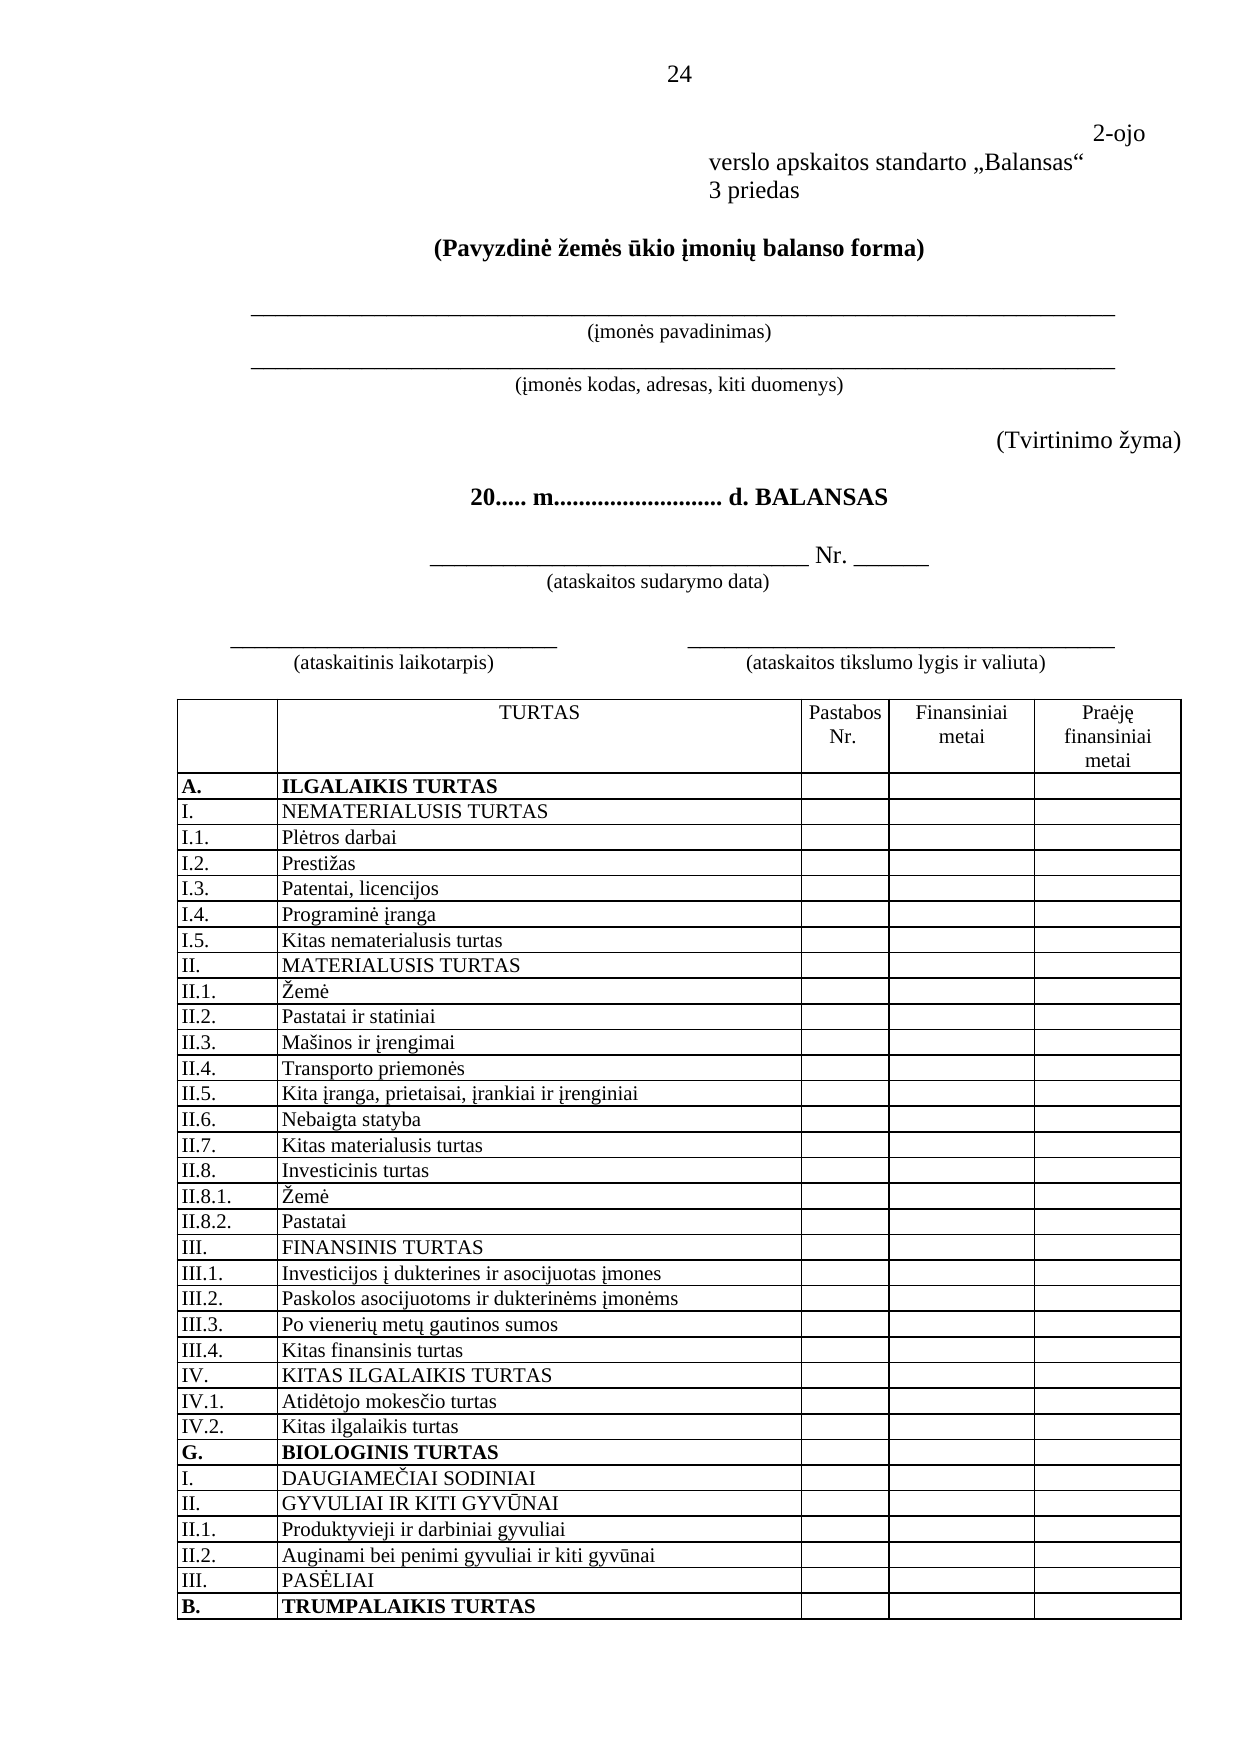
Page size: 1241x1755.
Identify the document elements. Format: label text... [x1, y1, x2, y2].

table_cell Kita įranga, prietaisai, įrankiai ir įrenginiai [278, 1081, 801, 1105]
table_cell [802, 979, 888, 1003]
table_cell [1035, 1568, 1180, 1592]
table_cell [1035, 1286, 1180, 1310]
table_cell [1035, 1081, 1180, 1105]
text 2-ojo verslo apskaitos standarto „Balansas“ [709, 118, 1181, 176]
table_cell [1035, 928, 1180, 952]
text 3 priedas [177, 176, 1181, 204]
table_cell [802, 1235, 888, 1259]
table_cell [890, 1517, 1034, 1541]
table_cell [802, 1466, 888, 1490]
table_cell [890, 1286, 1034, 1310]
table_cell [890, 774, 1034, 798]
table_cell [1035, 1056, 1180, 1080]
table_cell A. [178, 774, 277, 798]
table_cell [890, 1158, 1034, 1182]
table_cell III.1. [178, 1261, 277, 1285]
table_cell [802, 953, 888, 977]
table_cell IV. [178, 1363, 277, 1387]
table_header [178, 700, 277, 772]
table_cell Paskolos asocijuotoms ir dukterinėms įmonėms [278, 1286, 801, 1310]
text (ataskaitinis laikotarpis) (ataskaitos tikslumo lygis ir valiuta) [177, 650, 1181, 674]
table_cell PASĖLIAI [278, 1568, 801, 1592]
table_cell [890, 851, 1034, 875]
table_cell [890, 1440, 1034, 1464]
table_cell [802, 1107, 888, 1131]
table_cell Nebaigta statyba [278, 1107, 801, 1131]
table_cell IV.1. [178, 1389, 277, 1413]
table_cell [1035, 902, 1180, 926]
text Nr. ______ [177, 540, 1181, 569]
table_cell [890, 1312, 1034, 1336]
table_cell [1035, 1107, 1180, 1131]
text 20..... m........................... d. BALANSAS [177, 482, 1181, 511]
table_cell [890, 1363, 1034, 1387]
table_cell [802, 1056, 888, 1080]
table_cell [802, 1005, 888, 1028]
table_cell [1035, 1133, 1180, 1157]
table_cell II.3. [178, 1030, 277, 1054]
table_cell [1035, 800, 1180, 823]
table_cell [802, 1389, 888, 1413]
table_cell GYVULIAI IR KITI GYVŪNAI [278, 1491, 801, 1515]
table_cell [890, 1133, 1034, 1157]
table_cell [802, 1184, 888, 1208]
table_cell Žemė [278, 979, 801, 1003]
table_cell [890, 1210, 1034, 1233]
table_cell Pastatai ir statiniai [278, 1005, 801, 1028]
table_cell [802, 1440, 888, 1464]
table_cell [890, 1491, 1034, 1515]
table_cell I.4. [178, 902, 277, 926]
table_cell [890, 1543, 1034, 1567]
table_header Pastabos Nr. [802, 700, 888, 772]
table_cell II.7. [178, 1133, 277, 1157]
table_header Finansiniai metai [890, 700, 1034, 772]
table_cell [802, 851, 888, 875]
table_cell [890, 1005, 1034, 1028]
table_cell III.2. [178, 1286, 277, 1310]
table_cell [802, 825, 888, 849]
table_cell [802, 1568, 888, 1592]
table_cell [1035, 1184, 1180, 1208]
table_cell [1035, 1235, 1180, 1259]
table_cell Pastatai [278, 1210, 801, 1233]
table_cell [890, 1056, 1034, 1080]
table_cell II. [178, 953, 277, 977]
table_cell TRUMPALAIKIS TURTAS [278, 1594, 801, 1618]
table_cell I.1. [178, 825, 277, 849]
table_cell [890, 1568, 1034, 1592]
table_cell [1035, 1415, 1180, 1438]
table_cell II.5. [178, 1081, 277, 1105]
table_cell III.3. [178, 1312, 277, 1336]
table_cell II.1. [178, 1517, 277, 1541]
table_cell II.8.1. [178, 1184, 277, 1208]
table_cell [890, 876, 1034, 900]
table_cell [890, 800, 1034, 823]
table_cell II.8.2. [178, 1210, 277, 1233]
table_cell Plėtros darbai [278, 825, 801, 849]
table_cell [802, 1312, 888, 1336]
table_cell Kitas finansinis turtas [278, 1338, 801, 1362]
table_cell Mašinos ir įrengimai [278, 1030, 801, 1054]
table_cell [890, 1107, 1034, 1131]
table_cell [802, 774, 888, 798]
table_cell G. [178, 1440, 277, 1464]
table_cell [1035, 1005, 1180, 1028]
table_cell [890, 1338, 1034, 1362]
table_cell [802, 1081, 888, 1105]
table_cell FINANSINIS TURTAS [278, 1235, 801, 1259]
table_cell [802, 1543, 888, 1567]
table_cell [802, 928, 888, 952]
table_cell MATERIALUSIS TURTAS [278, 953, 801, 977]
text (Tvirtinimo žyma) [177, 425, 1181, 454]
table_cell [890, 1415, 1034, 1438]
table_cell [1035, 1440, 1180, 1464]
table_cell IV.2. [178, 1415, 277, 1438]
table_cell KITAS ILGALAIKIS TURTAS [278, 1363, 801, 1387]
table_cell Investicinis turtas [278, 1158, 801, 1182]
table_cell [802, 1210, 888, 1233]
table_cell [1035, 1466, 1180, 1490]
table_cell [1035, 1210, 1180, 1233]
table_cell [890, 1261, 1034, 1285]
table_cell [802, 1158, 888, 1182]
table_cell [802, 902, 888, 926]
table_cell [802, 1030, 888, 1054]
table_cell [1035, 979, 1180, 1003]
table_cell Programinė įranga [278, 902, 801, 926]
table_cell [1035, 851, 1180, 875]
table_cell [802, 1286, 888, 1310]
table_cell Žemė [278, 1184, 801, 1208]
table_cell B. [178, 1594, 277, 1618]
table_cell Investicijos į dukterines ir asocijuotas įmones [278, 1261, 801, 1285]
table_cell [802, 1594, 888, 1618]
table_cell [1035, 1517, 1180, 1541]
table_cell [1035, 1030, 1180, 1054]
table_cell I.5. [178, 928, 277, 952]
table_cell [1035, 1158, 1180, 1182]
table_cell [802, 876, 888, 900]
table_cell Kitas ilgalaikis turtas [278, 1415, 801, 1438]
table_cell [890, 928, 1034, 952]
table_cell [1035, 825, 1180, 849]
table_cell Transporto priemonės [278, 1056, 801, 1080]
table_cell III.4. [178, 1338, 277, 1362]
table_cell II. [178, 1491, 277, 1515]
table_cell [802, 1363, 888, 1387]
table_cell II.6. [178, 1107, 277, 1131]
table_cell Kitas nematerialusis turtas [278, 928, 801, 952]
table_cell [802, 1261, 888, 1285]
table_cell II.2. [178, 1543, 277, 1567]
table_cell III. [178, 1235, 277, 1259]
table_cell [1035, 774, 1180, 798]
table_cell [890, 1389, 1034, 1413]
table_cell [890, 953, 1034, 977]
table_cell Patentai, licencijos [278, 876, 801, 900]
table_header Praėję finansiniai metai [1035, 700, 1180, 772]
table_cell [1035, 1312, 1180, 1336]
table_cell II.1. [178, 979, 277, 1003]
table_cell [890, 1235, 1034, 1259]
table_cell Po vienerių metų gautinos sumos [278, 1312, 801, 1336]
table_cell Kitas materialusis turtas [278, 1133, 801, 1157]
table_cell [802, 800, 888, 823]
table_cell [802, 1415, 888, 1438]
table_cell [890, 1184, 1034, 1208]
table_cell NEMATERIALUSIS TURTAS [278, 800, 801, 823]
table_cell Atidėtojo mokesčio turtas [278, 1389, 801, 1413]
table_cell [890, 825, 1034, 849]
table_cell [802, 1517, 888, 1541]
table_cell DAUGIAMEČIAI SODINIAI [278, 1466, 801, 1490]
table_cell Auginami bei penimi gyvuliai ir kiti gyvūnai [278, 1543, 801, 1567]
table_cell Produktyvieji ir darbiniai gyvuliai [278, 1517, 801, 1541]
table_cell [1035, 1491, 1180, 1515]
table_cell [1035, 876, 1180, 900]
table_cell [1035, 953, 1180, 977]
text (Pavyzdinė žemės ūkio įmonių balanso forma) [177, 233, 1181, 262]
table_cell [802, 1133, 888, 1157]
table_cell [802, 1491, 888, 1515]
table_cell [1035, 1594, 1180, 1618]
table_cell Prestižas [278, 851, 801, 875]
table_cell III. [178, 1568, 277, 1592]
table_cell I.2. [178, 851, 277, 875]
table_cell [890, 1081, 1034, 1105]
table_header TURTAS [278, 700, 801, 772]
table_cell BIOLOGINIS TURTAS [278, 1440, 801, 1464]
table_cell II.8. [178, 1158, 277, 1182]
table_cell [890, 1030, 1034, 1054]
table_cell [890, 1466, 1034, 1490]
table_cell ILGALAIKIS TURTAS [278, 774, 801, 798]
text (ataskaitos sudarymo data) [390, 569, 1181, 593]
table_cell II.2. [178, 1005, 277, 1028]
table_cell [802, 1338, 888, 1362]
table_cell [1035, 1389, 1180, 1413]
text (įmonės kodas, adresas, kiti duomenys) [177, 372, 1181, 396]
table_cell I. [178, 1466, 277, 1490]
table_cell [1035, 1363, 1180, 1387]
table_cell [1035, 1543, 1180, 1567]
table_cell [890, 1594, 1034, 1618]
table_cell I.3. [178, 876, 277, 900]
table_cell II.4. [178, 1056, 277, 1080]
table_cell I. [178, 800, 277, 823]
text (įmonės pavadinimas) [177, 319, 1181, 343]
table_cell [1035, 1338, 1180, 1362]
table_cell [890, 979, 1034, 1003]
table_cell [890, 902, 1034, 926]
table_cell [1035, 1261, 1180, 1285]
